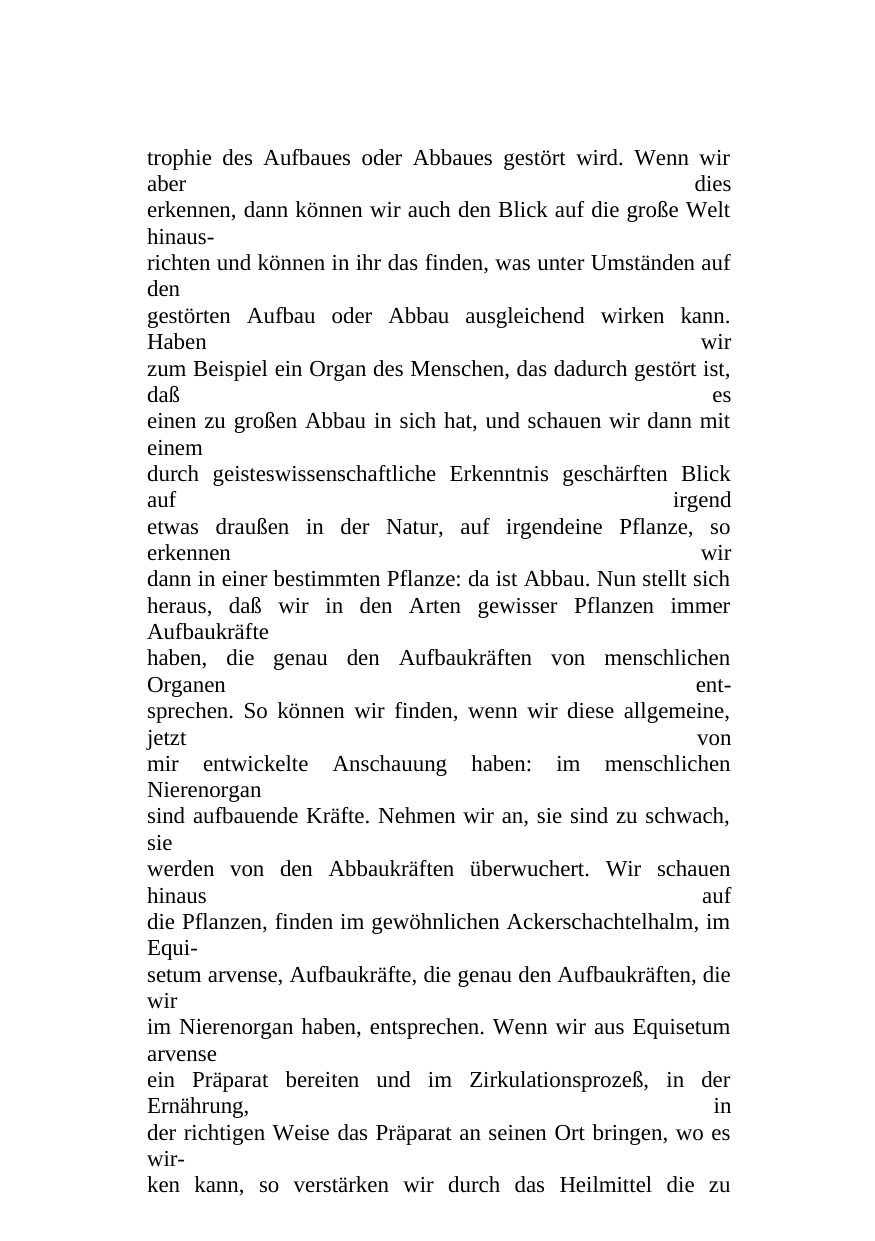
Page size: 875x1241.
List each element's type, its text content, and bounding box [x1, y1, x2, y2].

text trophie des Aufbaues oder Abbaues gestört wird. Wenn wir aber dies erkennen, dann können wir auch den Blick auf die große Welt hinaus- richten und können in ihr das finden, was unter Umständen auf den gestörten Aufbau oder Abbau ausgleichend wirken kann. Haben wir zum Beispiel ein Organ des Menschen, das dadurch gestört ist, daß es einen zu großen Abbau in sich hat, und schauen wir dann mit einem durch geisteswissenschaftliche Erkenntnis geschärften Blick auf irgend etwas draußen in der Natur, auf irgendeine Pflanze, so erkennen wir dann in einer bestimmten Pflanze: da ist Abbau. Nun stellt sich heraus, daß wir in den Arten gewisser Pflanzen immer Aufbaukräfte haben, die genau den Aufbaukräften von menschlichen Organen ent- sprechen. So können wir finden, wenn wir diese allgemeine, jetzt von mir entwickelte Anschauung haben: im menschlichen Nierenorgan sind aufbauende Kräfte. Nehmen wir an, sie sind zu schwach, sie werden von den Abbaukräften überwuchert. Wir schauen hinaus auf die Pflanzen, finden im gewöhnlichen Ackerschachtelhalm, im Equi- setum arvense, Aufbaukräfte, die genau den Aufbaukräften, die wir im Nierenorgan haben, entsprechen. Wenn wir aus Equisetum arvense ein Präparat bereiten und im Zirkulationsprozeß, in der Ernährung, in der richtigen Weise das Präparat an seinen Ort bringen, wo es wir- ken kann, so verstärken wir durch das Heilmittel die zu [147, 144, 731, 1198]
